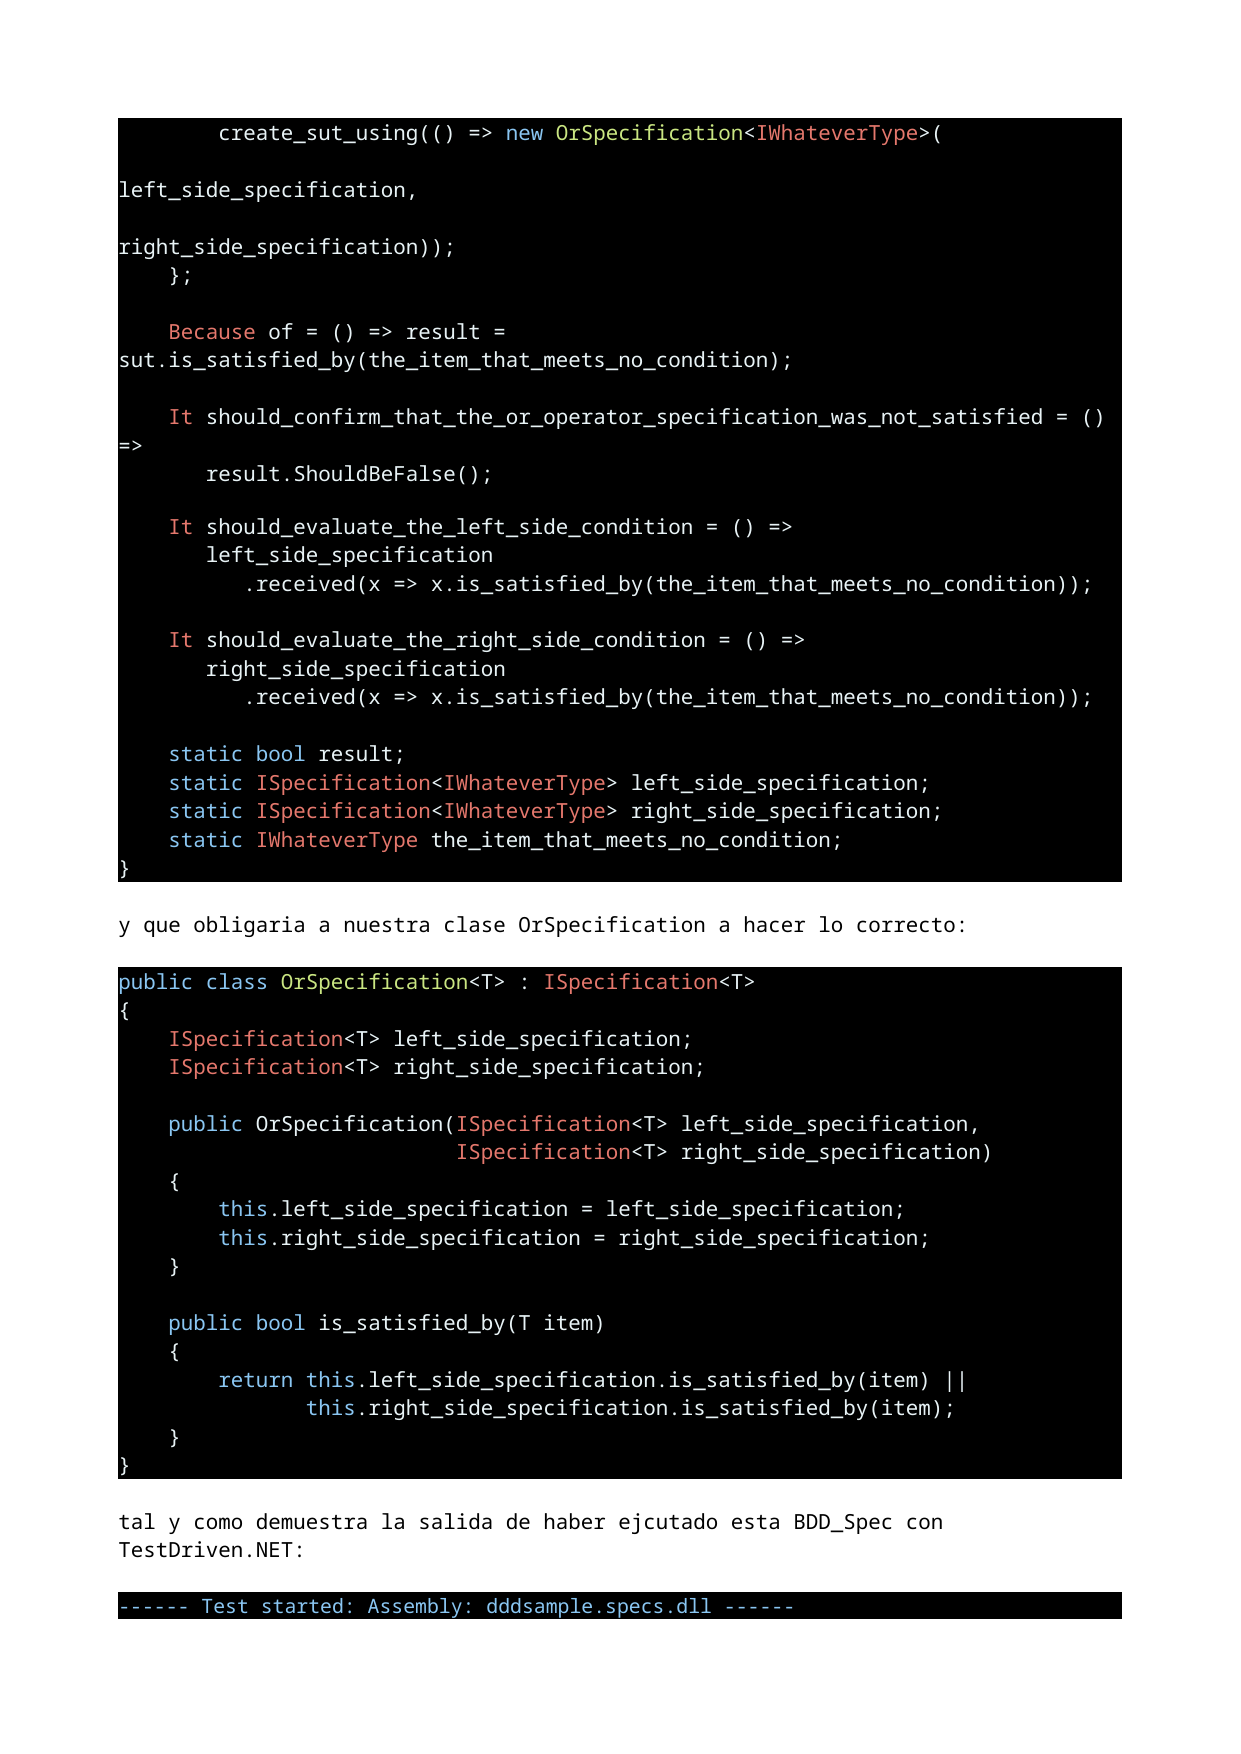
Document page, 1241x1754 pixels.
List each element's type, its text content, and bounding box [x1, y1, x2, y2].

text tal y como demuestra la salida de haber ejcutado esta BDD_Spec con TestDriven.NET: [118, 1507, 1122, 1564]
text static bool result; [118, 739, 1122, 768]
text { [118, 1337, 1122, 1365]
text { [118, 1166, 1122, 1194]
text this.left_side_specification = left_side_specification; [118, 1194, 1122, 1223]
text create_sut_using(() => new OrSpecification<IWhateverType>( [118, 118, 1122, 147]
text { [118, 995, 1122, 1024]
text static ISpecification<IWhateverType> left_side_specification; [118, 768, 1122, 796]
text this.right_side_specification.is_satisfied_by(item); [118, 1393, 1122, 1422]
text right_side_specification)); [118, 203, 1122, 260]
text ISpecification<T> right_side_specification; [118, 1052, 1122, 1081]
text static IWhateverType the_item_that_meets_no_condition; [118, 825, 1122, 853]
text ------ Test started: Assembly: dddsample.specs.dll ------ [118, 1592, 1122, 1619]
text } [118, 853, 1122, 882]
text static ISpecification<IWhateverType> right_side_specification; [118, 796, 1122, 825]
text public OrSpecification(ISpecification<T> left_side_specification, [118, 1109, 1122, 1137]
text .received(x => x.is_satisfied_by(the_item_that_meets_no_condition)); [118, 682, 1122, 711]
text public class OrSpecification<T> : ISpecification<T> [118, 967, 1122, 995]
text left_side_specification [118, 540, 1122, 569]
text ISpecification<T> left_side_specification; [118, 1024, 1122, 1052]
text Because of = () => result = sut.is_satisfied_by(the_item_that_meets_no_condition); [118, 317, 1122, 374]
text }; [118, 260, 1122, 289]
text y que obligaria a nuestra clase OrSpecification a hacer lo correcto: [118, 910, 1122, 938]
text this.right_side_specification = right_side_specification; [118, 1223, 1122, 1251]
text .received(x => x.is_satisfied_by(the_item_that_meets_no_condition)); [118, 569, 1122, 597]
text return this.left_side_specification.is_satisfied_by(item) || [118, 1365, 1122, 1393]
text } [118, 1450, 1122, 1479]
text result.ShouldBeFalse(); [118, 459, 1122, 488]
text } [118, 1251, 1122, 1280]
text It should_evaluate_the_left_side_condition = () => [118, 512, 1122, 540]
text It should_evaluate_the_right_side_condition = () => [118, 626, 1122, 654]
text right_side_specification [118, 654, 1122, 682]
text public bool is_satisfied_by(T item) [118, 1308, 1122, 1337]
text ISpecification<T> right_side_specification) [118, 1137, 1122, 1166]
text } [118, 1422, 1122, 1450]
text left_side_specification, [118, 147, 1122, 203]
text It should_confirm_that_the_or_operator_specification_was_not_satisfied = () => [118, 402, 1122, 459]
